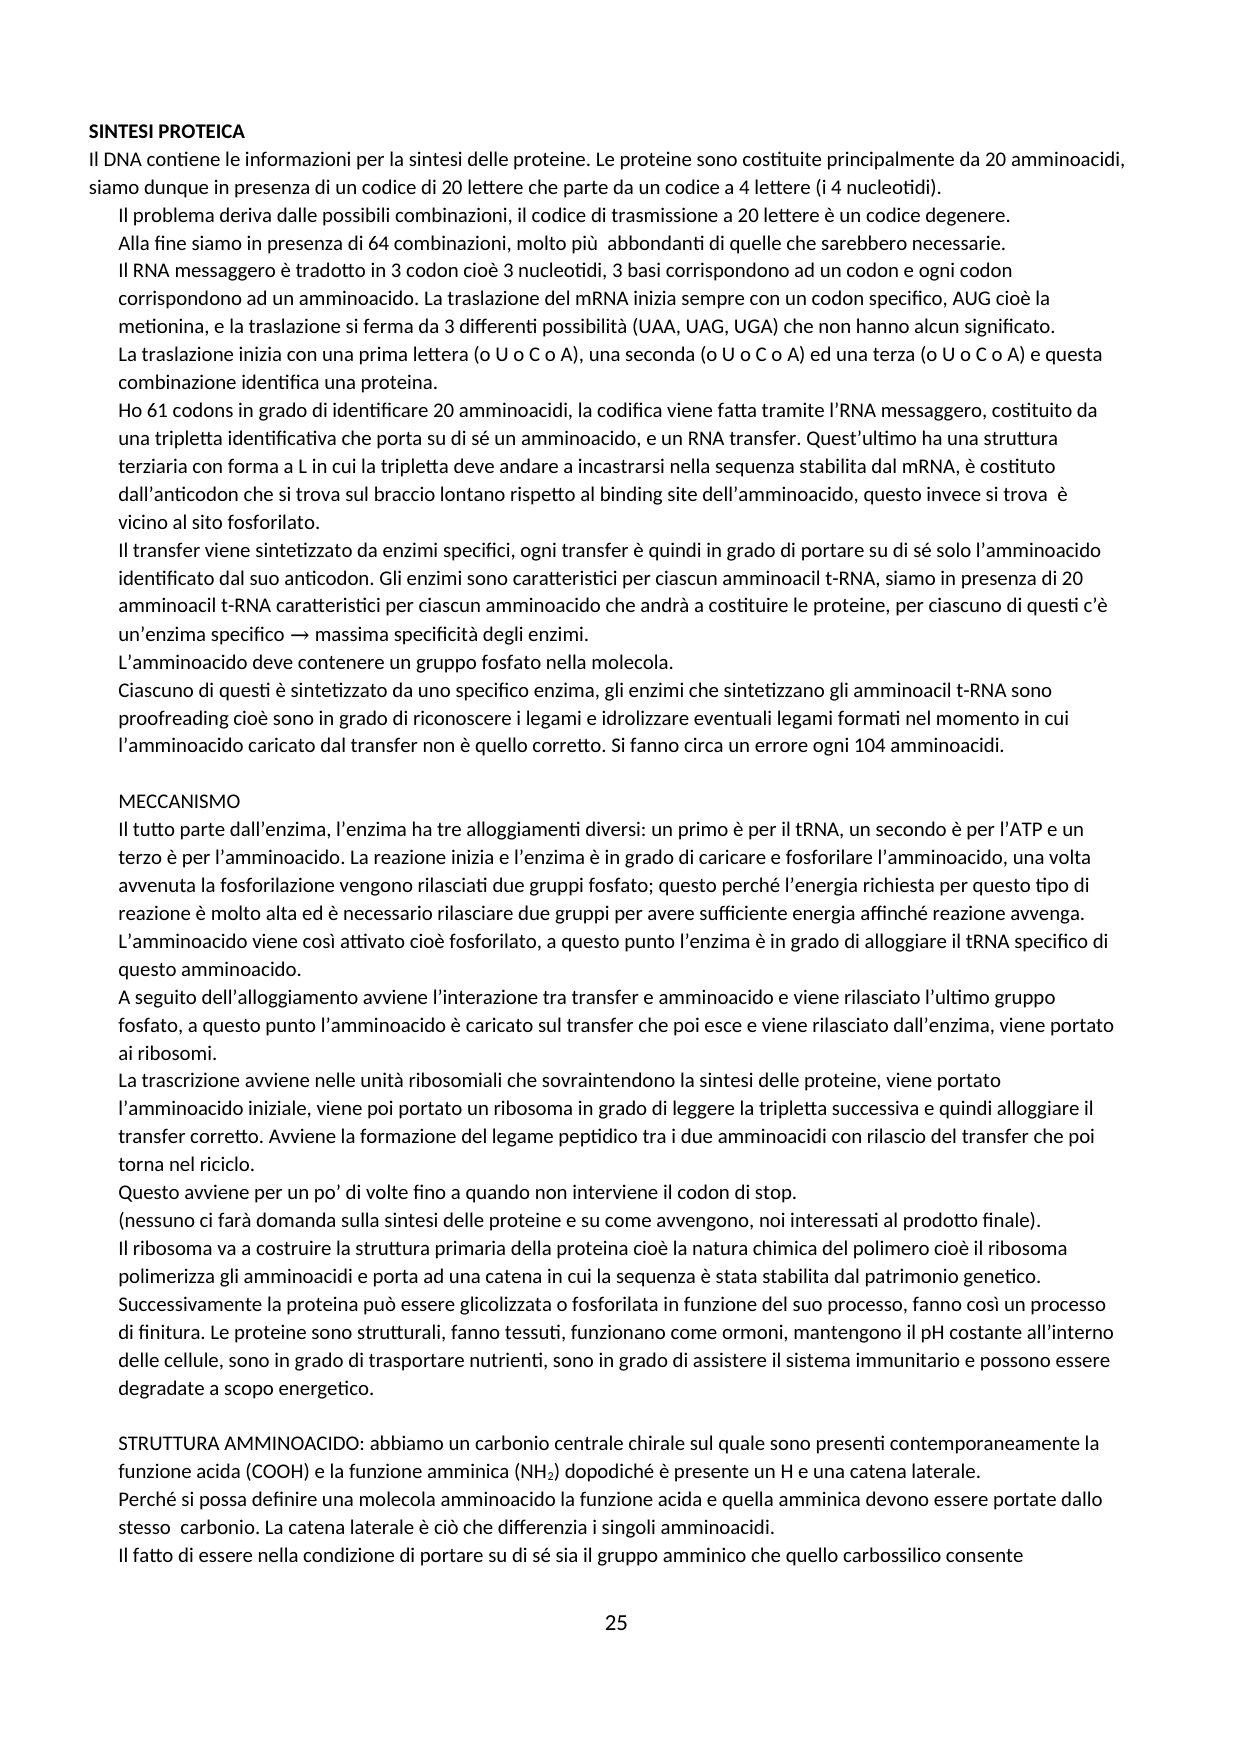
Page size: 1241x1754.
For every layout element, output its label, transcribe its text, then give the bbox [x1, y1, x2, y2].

text Il fatto di essere nella condizione di portare su di sé sia il gruppo amminico che quello carbossilico consente [118, 1542, 1122, 1568]
text SINTESI PROTEICA Il DNA contiene le informazioni per la sintesi delle proteine. Le proteine sono costituite principalmente da 20 amminoacidi, siamo dunque in presenza di un codice di 20 lettere che parte da un codice a 4 lettere (i 4 nucleotidi). [89, 118, 1152, 199]
text Il problema deriva dalle possibili combinazioni, il codice di trasmissione a 20 lettere è un codice degenere. Alla fine siamo in presenza di 64 combinazioni, molto più abbondanti di quelle che sarebbero necessarie. Il RNA messaggero è tradotto in 3 codon cioè 3 nucleotidi, 3 basi corrispondono ad un codon e ogni codon corrispondono ad un amminoacido. La traslazione del mRNA inizia sempre con un codon specifico, AUG cioè la metionina, e la traslazione si ferma da 3 differenti possibilità (UAA, UAG, UGA) che non hanno alcun significato. La traslazione inizia con una prima lettera (o U o C o A), una seconda (o U o C o A) ed una terza (o U o C o A) e questa combinazione identifica una proteina. Ho 61 codons in grado di identificare 20 amminoacidi, la codifica viene fatta tramite l’RNA messaggero, costituito da una tripletta identificativa che porta su di sé un amminoacido, e un RNA transfer. Quest’ultimo ha una struttura terziaria con forma a L in cui la tripletta deve andare a incastrarsi nella sequenza stabilita dal mRNA, è costituto dall’anticodon che si trova sul braccio lontano rispetto al binding site dell’amminoacido, questo invece si trova è vicino al sito fosforilato. Il transfer viene sintetizzato da enzimi specifici, ogni transfer è quindi in grado di portare su di sé solo l’amminoacido identificato dal suo anticodon. Gli enzimi sono caratteristici per ciascun amminoacil t-RNA, siamo in presenza di 20 amminoacil t-RNA caratteristici per ciascun amminoacido che andrà a costituire le proteine, per ciascuno di questi c’è un’enzima specifico → massima specificità degli enzimi. L’amminoacido deve contenere un gruppo fosfato nella molecola. Ciascuno di questi è sintetizzato da uno specifico enzima, gli enzimi che sintetizzano gli amminoacil t-RNA sono proofreading cioè sono in grado di riconoscere i legami e idrolizzare eventuali legami formati nel momento in cui l’amminoacido caricato dal transfer non è quello corretto. Si fanno circa un errore ogni 104 amminoacidi. MECCANISMO Il tutto parte dall’enzima, l’enzima ha tre alloggiamenti diversi: un primo è per il tRNA, un secondo è per l’ATP e un terzo è per l’amminoacido. La reazione inizia e l’enzima è in grado di caricare e fosforilare l’amminoacido, una volta avvenuta la fosforilazione vengono rilasciati due gruppi fosfato; questo perché l’energia richiesta per questo tipo di reazione è molto alta ed è necessario rilasciare due gruppi per avere sufficiente energia affinché reazione avvenga. L’amminoacido viene così attivato cioè fosforilato, a questo punto l’enzima è in grado di alloggiare il tRNA specifico di questo amminoacido. A seguito dell’alloggiamento avviene l’interazione tra transfer e amminoacido e viene rilasciato l’ultimo gruppo fosfato, a questo punto l’amminoacido è caricato sul transfer che poi esce e viene rilasciato dall’enzima, viene portato ai ribosomi. La trascrizione avviene nelle unità ribosomiali che sovraintendono la sintesi delle proteine, viene portato l’amminoacido iniziale, viene poi portato un ribosoma in grado di leggere la tripletta successiva e quindi alloggiare il transfer corretto. Avviene la formazione del legame peptidico tra i due amminoacidi con rilascio del transfer che poi torna nel riciclo. Questo avviene per un po’ di volte fino a quando non interviene il codon di stop. (nessuno ci farà domanda sulla sintesi delle proteine e su come avvengono, noi interessati al prodotto finale). Il ribosoma va a costruire la struttura primaria della proteina cioè la natura chimica del polimero cioè il ribosoma polimerizza gli amminoacidi e porta ad una catena in cui la sequenza è stata stabilita dal patrimonio genetico. Successivamente la proteina può essere glicolizzata o fosforilata in funzione del suo processo, fanno così un processo di finitura. Le proteine sono strutturali, fanno tessuti, funzionano come ormoni, mantengono il pH costante all’interno delle cellule, sono in grado di trasportare nutrienti, sono in grado di assistere il sistema immunitario e possono essere degradate a scopo energetico. STRUTTURA AMMINOACIDO: abbiamo un carbonio centrale chirale sul quale sono presenti contemporaneamente la funzione acida (COOH) e la funzione amminica (NH2) dopodiché è presente un H e una catena laterale. Perché si possa definire una molecola amminoacido la funzione acida e quella amminica devono essere portate dallo stesso carbonio. La catena laterale è ciò che differenzia i singoli amminoacidi. [118, 202, 1122, 1540]
